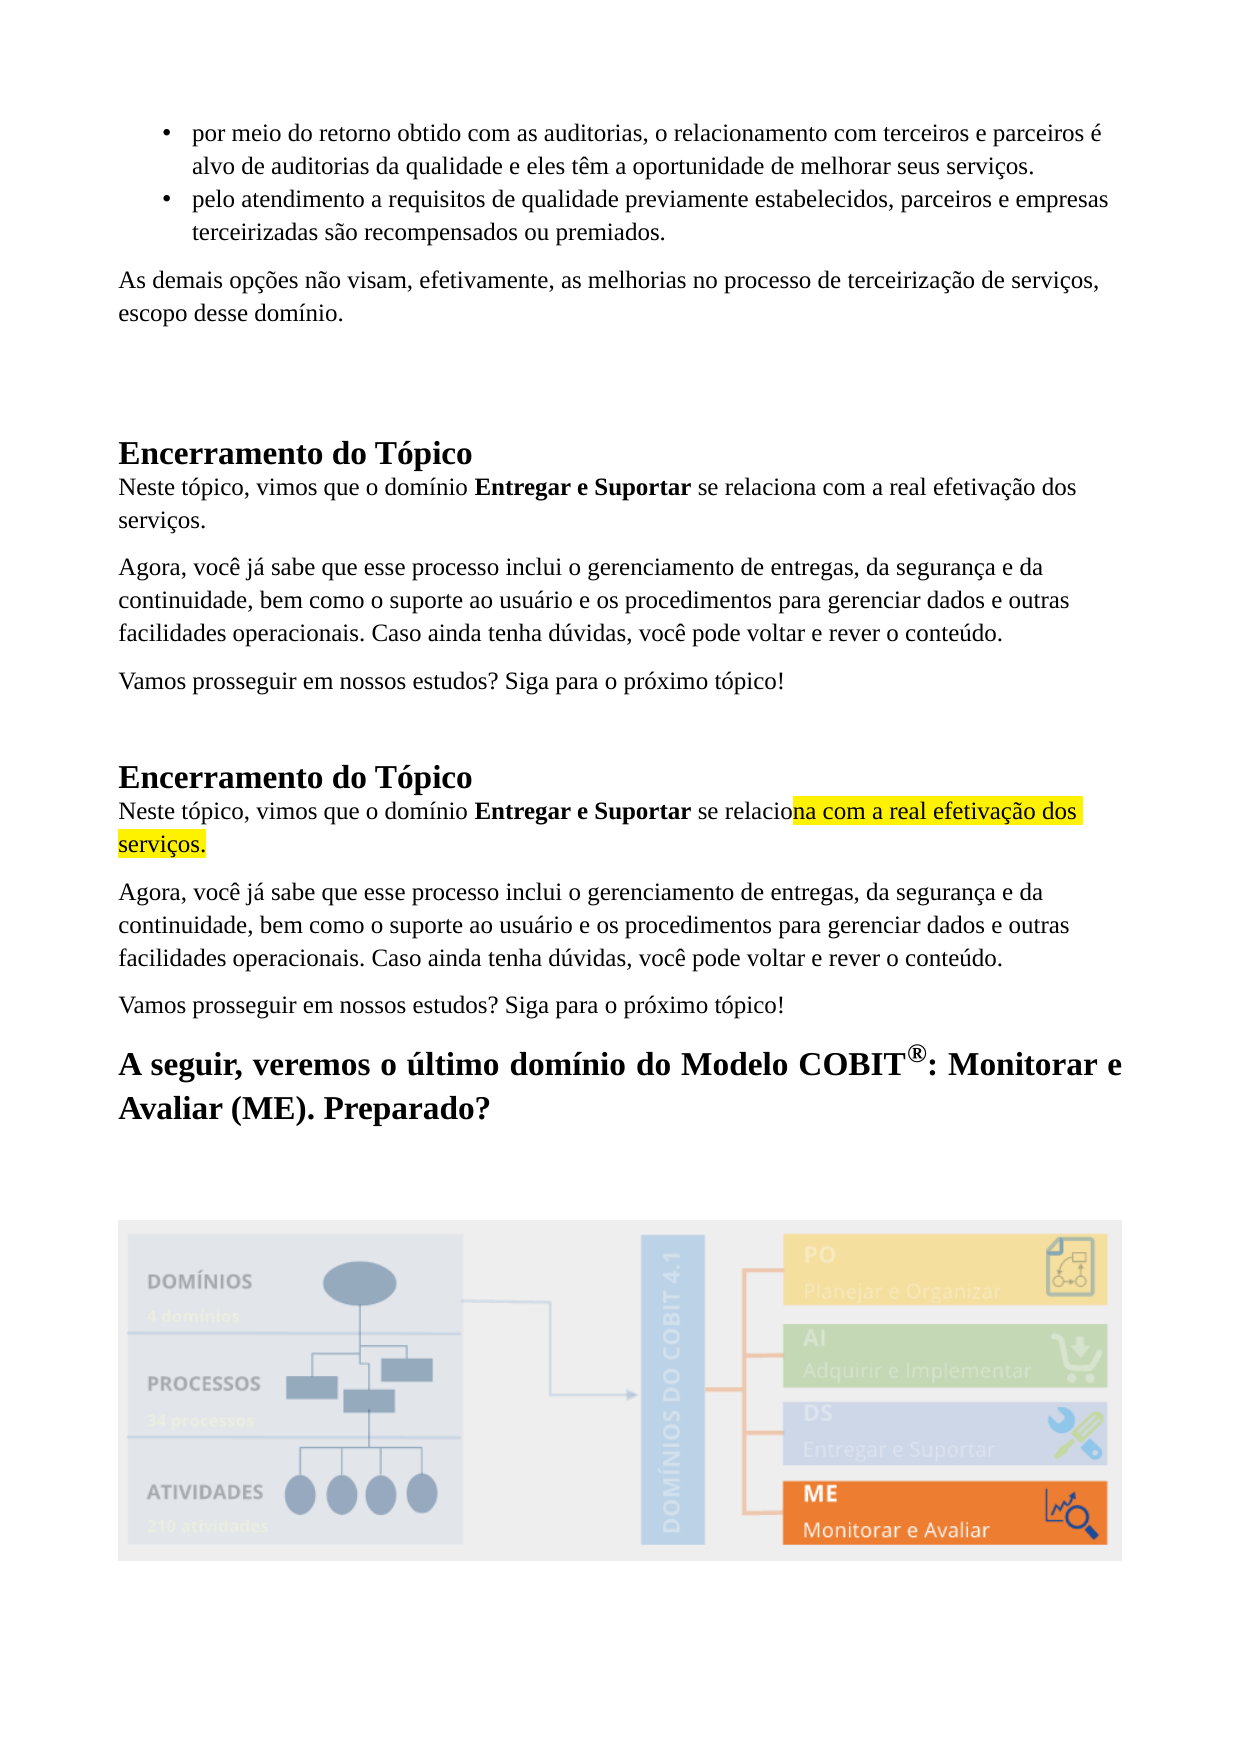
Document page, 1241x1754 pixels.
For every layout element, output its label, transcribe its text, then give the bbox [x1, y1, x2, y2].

text Vamos prosseguir em nossos estudos? Siga para o próximo tópico! [118, 990, 1122, 1019]
text Agora, você já sabe que esse processo inclui o gerenciamento de entregas, da segurança e da continuidade, bem como o suporte ao usuário e os procedimentos para gerenciar dados e outras facilidades operacionais. Caso ainda tenha dúvidas, você pode voltar e rever o conteúdo. [118, 552, 1122, 647]
text Neste tópico, vimos que o domínio Entregar e Suportar se relaciona com a real efetivação dos serviços. [118, 796, 1122, 858]
picture [118, 1220, 1123, 1561]
text As demais opções não visam, efetivamente, as melhorias no processo de terceirização de serviços, escopo desse domínio. [118, 265, 1122, 327]
list por meio do retorno obtido com as auditorias, o relacionamento com terceiros e parceiros é alvo de auditorias da qualidade e eles têm a oportunidade de melhorar seus serviços. [162, 118, 1122, 180]
text Agora, você já sabe que esse processo inclui o gerenciamento de entregas, da segurança e da continuidade, bem como o suporte ao usuário e os procedimentos para gerenciar dados e outras facilidades operacionais. Caso ainda tenha dúvidas, você pode voltar e rever o conteúdo. [118, 877, 1122, 972]
subtitle Encerramento do Tópico [118, 758, 1122, 796]
subtitle Encerramento do Tópico [118, 433, 1122, 472]
text A seguir, veremos o último domínio do Modelo COBIT®: Monitorar e Avaliar (ME). Preparado? [118, 1038, 1122, 1127]
list pelo atendimento a requisitos de qualidade previamente estabelecidos, parceiros e empresas terceirizadas são recompensados ou premiados. [162, 184, 1122, 246]
text Neste tópico, vimos que o domínio Entregar e Suportar se relaciona com a real efetivação dos serviços. [118, 472, 1122, 534]
text Vamos prosseguir em nossos estudos? Siga para o próximo tópico! [118, 666, 1122, 695]
